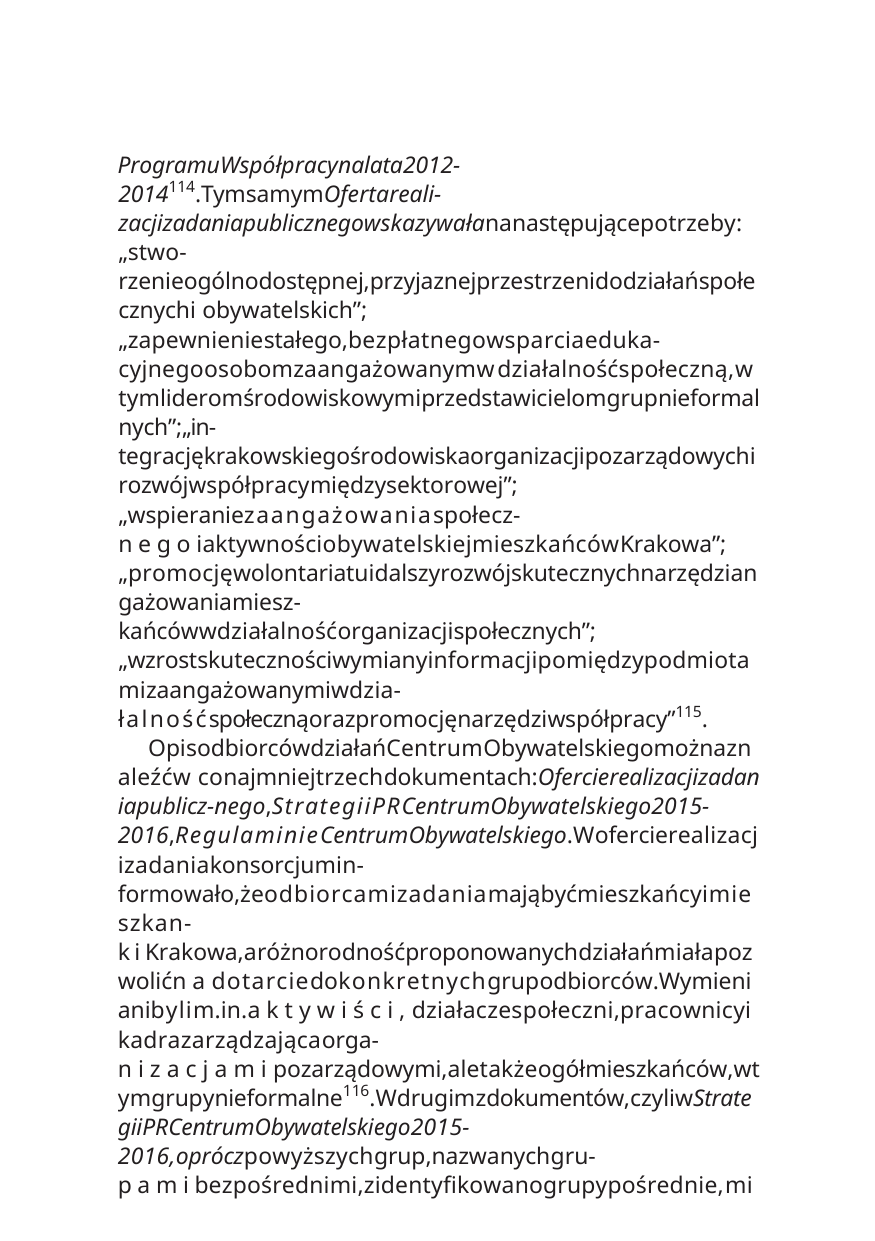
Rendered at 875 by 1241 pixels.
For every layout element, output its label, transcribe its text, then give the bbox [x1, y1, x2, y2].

text ProgramuWspółpracynalata2012-2014114.TymsamymOfertareali-zacjizadaniapublicznegowskazywałananastępującepotrzeby:„stwo-rzenieogólnodostępnej,przyjaznejprzestrzenidodziałańspołecznychiobywatelskich”;„zapewnieniestałego,bezpłatnegowsparciaeduka-cyjnegoosobomzaangażowanymwdziałalnośćspołeczną,wtymlideromśrodowiskowymiprzedstawicielomgrupnieformalnych”;„in-tegracjękrakowskiegośrodowiskaorganizacjipozarządowychirozwójwspółpracymiędzysektorowej”;„wspieraniezaangażowaniaspołecz-negoiaktywnościobywatelskiejmieszkańcówKrakowa”;„promocjęwolontariatuidalszyrozwójskutecznychnarzędziangażowaniamiesz-kańcówwdziałalnośćorganizacjispołecznych”;„wzrostskutecznościwymianyinformacjipomiędzypodmiotamizaangażowanymiwdzia-łalnośćspołecznąorazpromocjęnarzędziwspółpracy”115. [117, 150, 762, 733]
text OpisodbiorcówdziałańCentrumObywatelskiegomożnaznaleźćwconajmniejtrzechdokumentach:Ofercierealizacjizadaniapublicz-nego,StrategiiPRCentrumObywatelskiego2015-2016,RegulaminieCentrumObywatelskiego.Wofercierealizacjizadaniakonsorcjumin-formowało,żeodbiorcamizadaniamająbyćmieszkańcyimieszkan-kiKrakowa,aróżnorodnośćproponowanychdziałańmiałapozwolićnadotarciedokonkretnychgrupodbiorców.Wymienianibylim.in.aktywiści,działaczespołeczni,pracownicyikadrazarządzającaorga-nizacjamipozarządowymi,aletakżeogółmieszkańców,wtymgrupynieformalne116.Wdrugimzdokumentów,czyliwStrategiiPRCentrumObywatelskiego2015-2016,opróczpowyższychgrup,nazwanychgru-pamibezpośrednimi,zidentyfikowanogrupypośrednie,mi [118, 733, 762, 1200]
